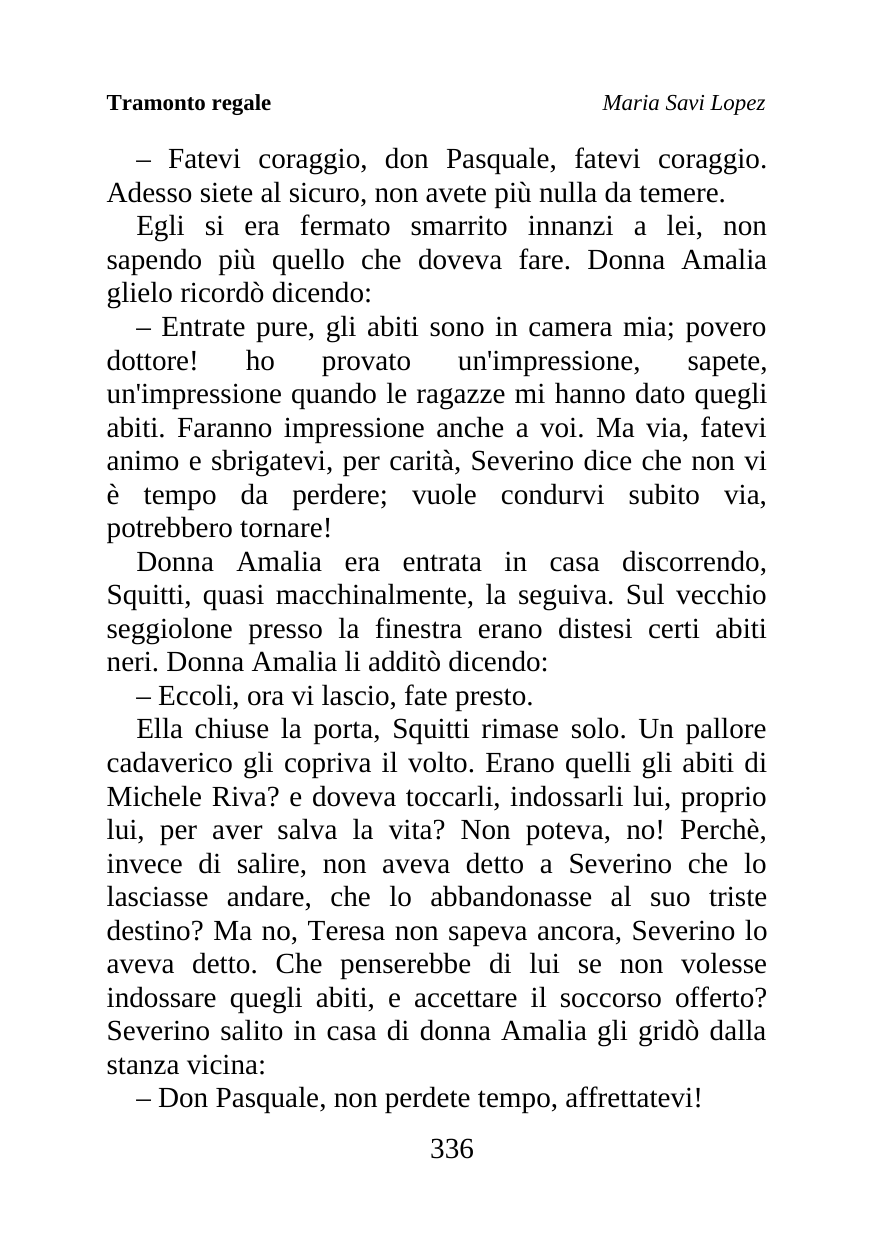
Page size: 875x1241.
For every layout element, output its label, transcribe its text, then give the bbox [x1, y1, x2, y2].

text Egli si era fermato smarrito innanzi a lei, non sapendo più quello che doveva fare. Donna Amalia glielo ricordò dicendo: [106, 208, 768, 309]
text – Entrate pure, gli abiti sono in camera mia; povero dottore! ho provato un'impressione, sapete, un'impressione quando le ragazze mi hanno dato quegli abiti. Faranno impressione anche a voi. Ma via, fatevi animo e sbrigatevi, per carità, Severino dice che non vi è tempo da perdere; vuole condurvi subito via, potrebbero tornare! [106, 309, 768, 544]
text – Eccoli, ora vi lascio, fate presto. [106, 678, 768, 712]
text Ella chiuse la porta, Squitti rimase solo. Un pallore cadaverico gli copriva il volto. Erano quelli gli abiti di Michele Riva? e doveva toccarli, indossarli lui, proprio lui, per aver salva la vita? Non poteva, no! Perchè, invece di salire, non aveva detto a Severino che lo lasciasse andare, che lo abbandonasse al suo triste destino? Ma no, Teresa non sapeva ancora, Severino lo aveva detto. Che penserebbe di lui se non volesse indossare quegli abiti, e accettare il soccorso offerto? Severino salito in casa di donna Amalia gli gridò dalla stanza vicina: [106, 712, 768, 1081]
text – Don Pasquale, non perdete tempo, affrettatevi! [106, 1081, 768, 1114]
text Donna Amalia era entrata in casa discorrendo, Squitti, quasi macchinalmente, la seguiva. Sul vecchio seggiolone presso la finestra erano distesi certi abiti neri. Donna Amalia li additò dicendo: [106, 544, 768, 678]
text – Fatevi coraggio, don Pasquale, fatevi coraggio. Adesso siete al sicuro, non avete più nulla da temere. [106, 141, 768, 208]
